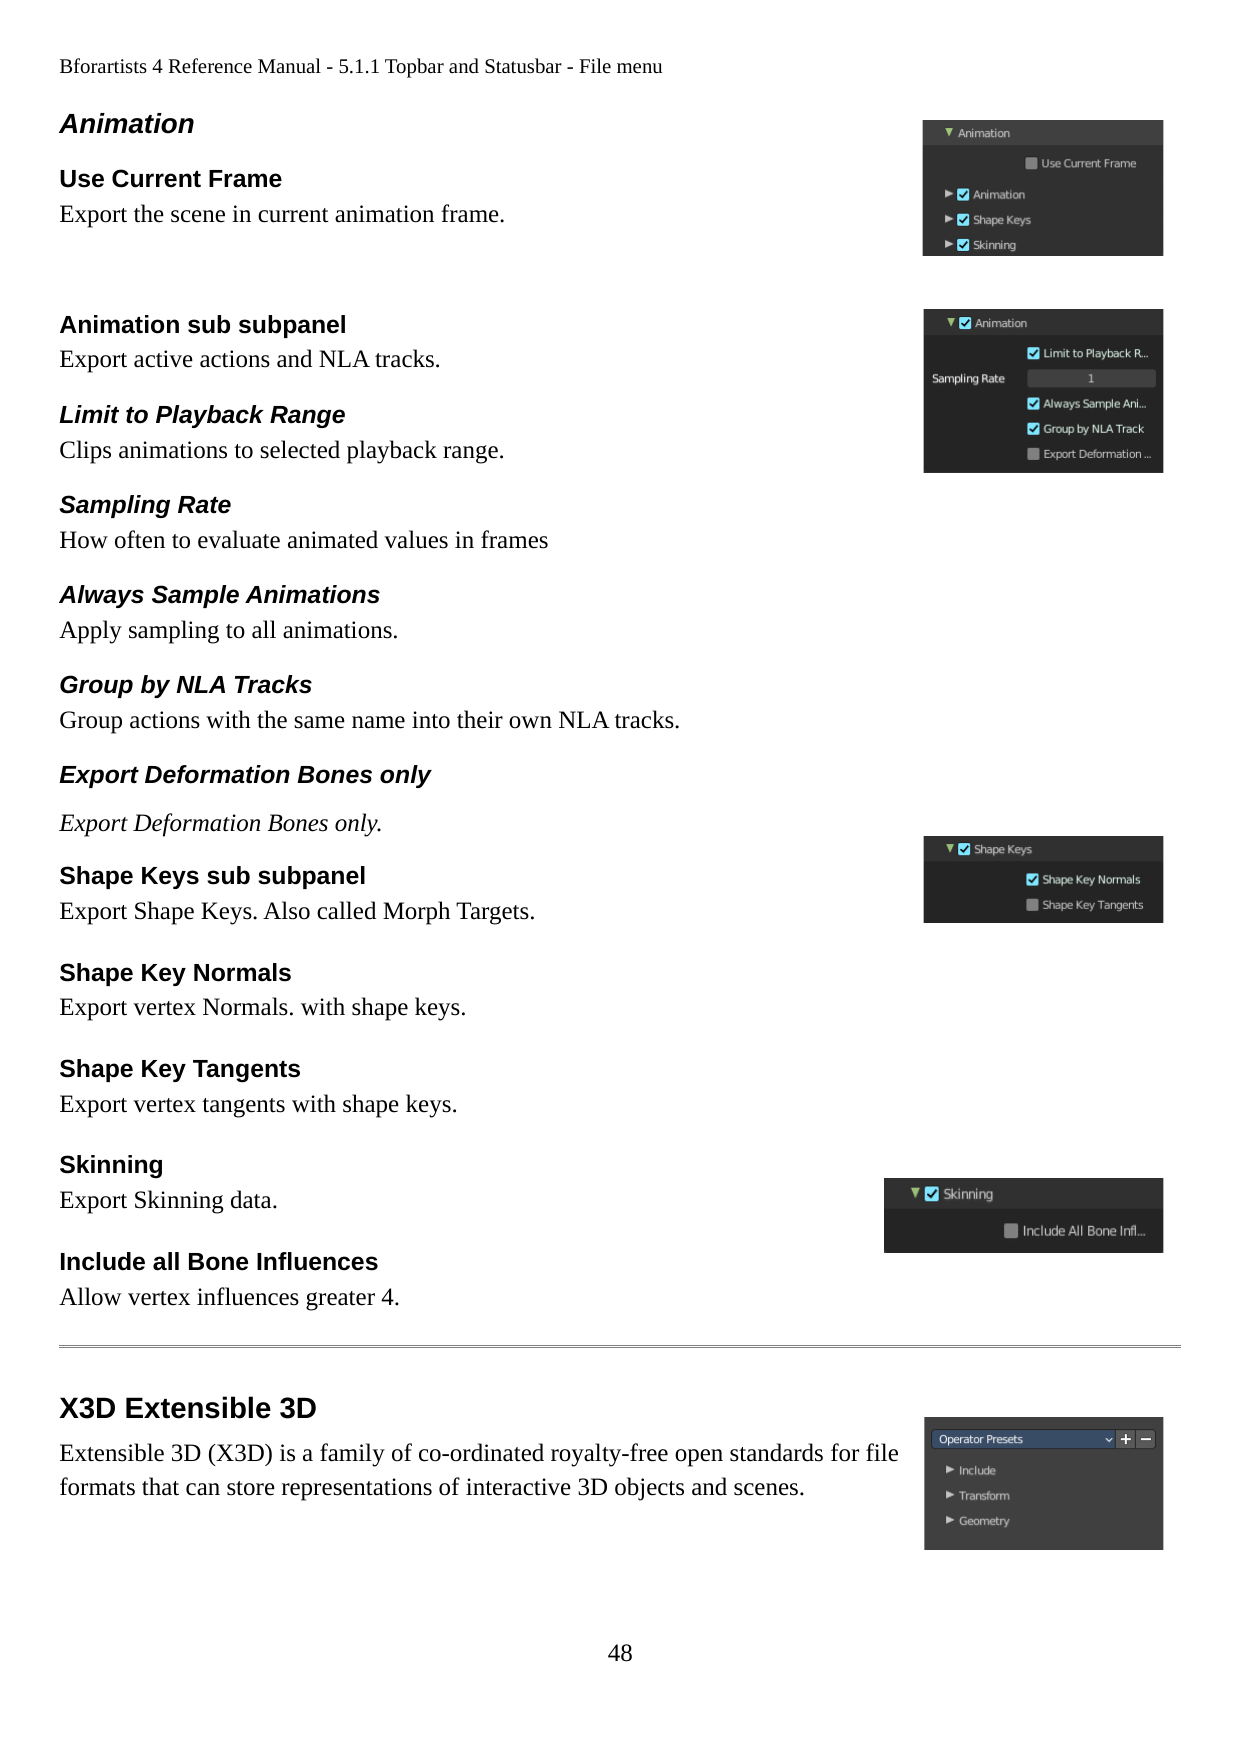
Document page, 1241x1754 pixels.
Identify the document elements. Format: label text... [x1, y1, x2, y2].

text Export vertex tangents with shape keys. [59, 1089, 1181, 1118]
text [1164, 1185, 1181, 1214]
subtitle [1164, 310, 1181, 338]
text How often to evaluate animated values in frames [59, 525, 1181, 553]
subtitle X3D Extensible 3D [59, 1391, 1181, 1425]
text Export Deformation Bones only. [59, 808, 1181, 836]
text Apply sampling to all animations. [59, 615, 1181, 644]
subtitle [1164, 164, 1181, 193]
subtitle Always Sample Animations [59, 580, 1181, 609]
text Allow vertex influences greater 4. [59, 1282, 1181, 1310]
text Group actions with the same name into their own NLA tracks. [59, 705, 1181, 734]
subtitle Include all Bone Influences [59, 1247, 1181, 1275]
text Export the scene in current animation frame. [59, 199, 922, 228]
text Export Shape Keys. Also called Morph Targets. [59, 896, 1181, 925]
subtitle Shape Keys sub subpanel [59, 861, 923, 890]
picture [923, 309, 1164, 473]
subtitle Sampling Rate [59, 490, 1181, 518]
text Export active actions and NLA tracks. [59, 344, 923, 373]
subtitle Use Current Frame [59, 164, 922, 193]
text Export vertex Normals. with shape keys. [59, 992, 1181, 1021]
subtitle Shape Key Tangents [59, 1054, 1181, 1083]
text Clips animations to selected playback range. [59, 435, 923, 463]
subtitle Limit to Playback Range [59, 400, 923, 428]
picture [884, 1178, 1164, 1253]
subtitle Animation [59, 107, 1181, 139]
subtitle Group by NLA Tracks [59, 670, 1181, 699]
subtitle Export Deformation Bones only [59, 760, 1181, 789]
subtitle [1164, 861, 1181, 890]
subtitle Shape Key Normals [59, 958, 1181, 986]
picture [924, 1417, 1164, 1550]
text Export Skinning data. [59, 1185, 884, 1214]
subtitle Animation sub subpanel [59, 310, 923, 338]
subtitle [1164, 400, 1181, 428]
picture [923, 836, 1164, 923]
picture [922, 120, 1164, 256]
text Extensible 3D (X3D) is a family of co-ordinated royalty-free open standards for file formats that can store representations of interactive 3D objects and scenes. [59, 1438, 924, 1501]
subtitle Skinning [59, 1150, 1181, 1179]
